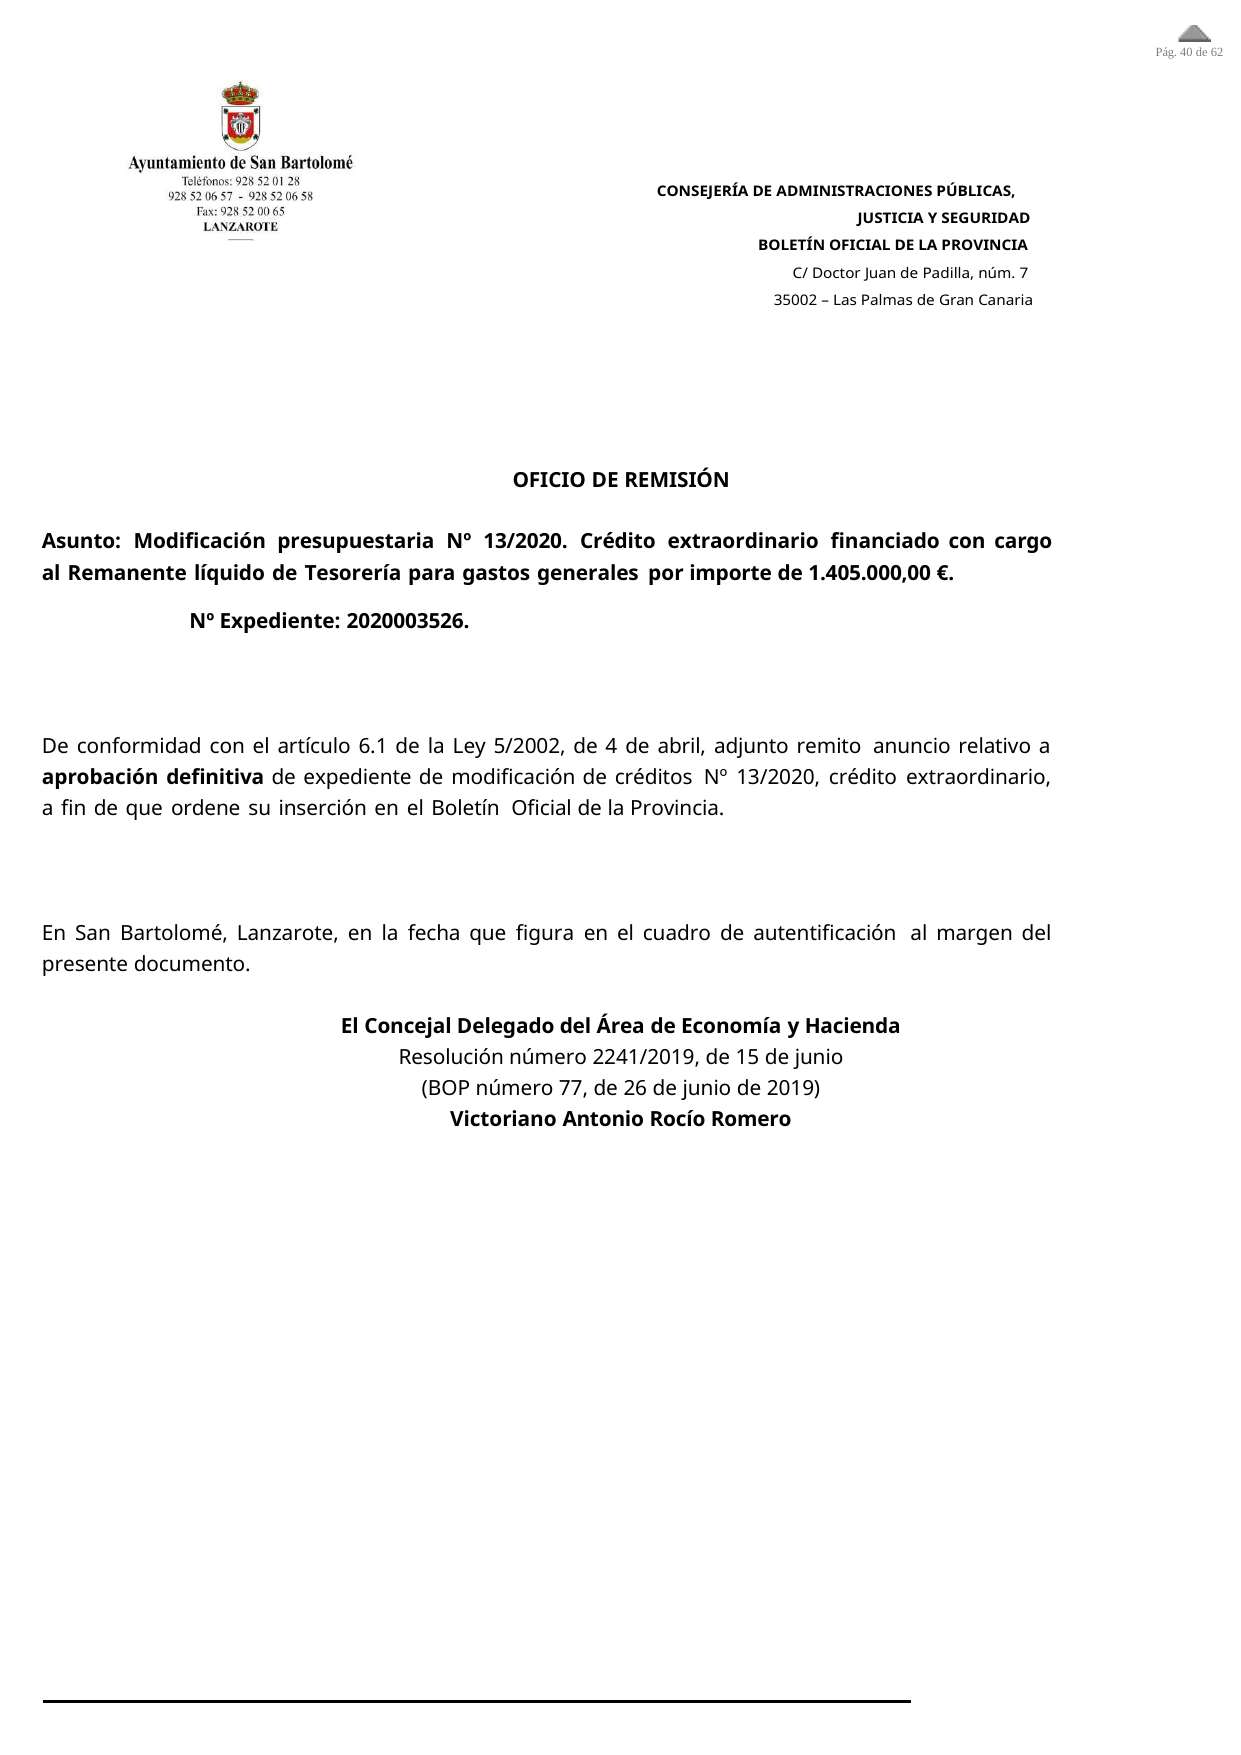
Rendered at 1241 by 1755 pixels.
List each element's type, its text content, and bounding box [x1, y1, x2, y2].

text El Concejal Delegado del Área de Economía y Hacienda [198, 1011, 1043, 1039]
text Asunto: Modificación presupuestaria Nº 13/2020. Crédito extraordinario financiado con cargo al Remanente líquido de Tesorería para gastos generales por importe de 1.405.000,00 €. [42, 527, 1052, 586]
text Resolución número 2241/2019, de 15 de junio (BOP número 77, de 26 de junio de 2019) Victoriano Antonio Rocío Romero [381, 1042, 860, 1133]
text Nº Expediente: 2020003526. [189, 606, 1236, 635]
text JUSTICIA Y SEGURIDAD BOLETÍN OFICIAL DE LA PROVINCIA [758, 208, 1068, 255]
text En San Bartolomé, Lanzarote, en la fecha que figura en el cuadro de autentificación al margen del presente documento. [42, 918, 1052, 977]
text OFICIO DE REMISIÓN [199, 465, 1043, 494]
text De conformidad con el artículo 6.1 de la Ley 5/2002, de 4 de abril, adjunto remito anuncio relativo a aprobación definitiva de expediente de modificación de créditos Nº 13/2020, crédito extraordinario, a fin de que ordene su inserción en el Boletín Oficial de la Provincia. [42, 731, 1052, 822]
text CONSEJERÍA DE ADMINISTRACIONES PÚBLICAS, [657, 181, 1104, 201]
text C/ Doctor Juan de Padilla, núm. 7 35002 – Las Palmas de Gran Canaria [773, 262, 1068, 310]
